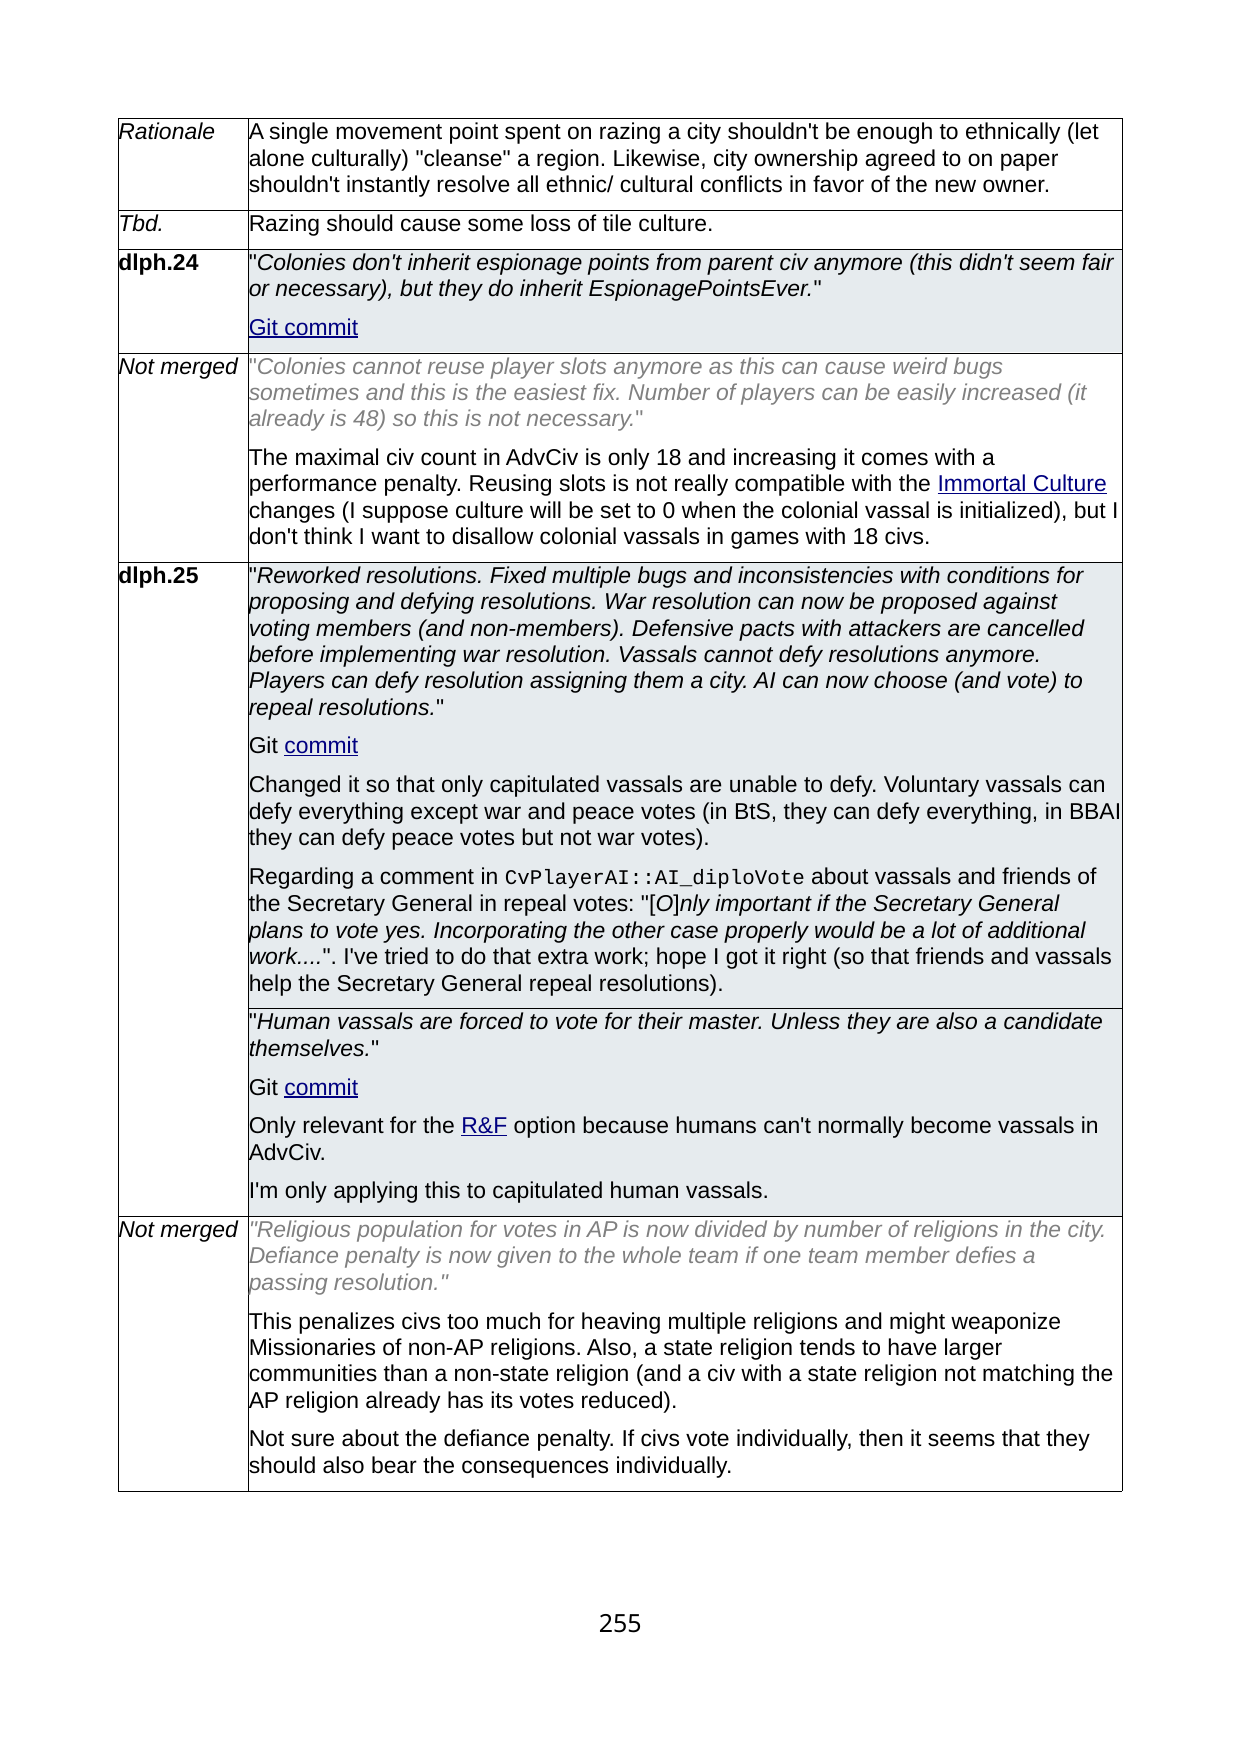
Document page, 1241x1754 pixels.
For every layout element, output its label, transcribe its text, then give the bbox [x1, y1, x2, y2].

table_cell "Reworked resolutions. Fixed multiple bugs and inconsistencies with conditions for proposing and defying resolutions. War resolution can now be proposed against voting members (and non-members). Defensive pacts with attackers are cancelled before implementing war resolution. Vassals cannot defy resolutions anymore. Players can defy resolution assigning them a city. AI can now choose (and vote) to repeal resolutions." Git commit Changed it so that only capitulated vassals are unable to defy. Voluntary vassals can defy everything except war and peace votes (in BtS, they can defy everything, in BBAI they can defy peace votes but not war votes). Regarding a comment in CvPlayerAI::AI_diploVote about vassals and friends of the Secretary General in repeal votes: "[O]nly important if the Secretary General plans to vote yes. Incorporating the other case properly would be a lot of additional work....". I've tried to do that extra work; hope I got it right (so that friends and vassals help the Secretary General repeal resolutions). [249, 563, 1122, 1008]
table_cell "Religious population for votes in AP is now divided by number of religions in the city. Defiance penalty is now given to the whole team if one team member defies a passing resolution." This penalizes civs too much for heaving multiple religions and might weaponize Missionaries of non-AP religions. Also, a state religion tends to have larger communities than a non-state religion (and a civ with a state religion not matching the AP religion already has its votes reduced). Not sure about the defiance penalty. If civs vote individually, then it seems that they should also bear the consequences individually. [249, 1217, 1122, 1491]
table_cell Tbd. [119, 211, 248, 248]
table_cell "Colonies cannot reuse player slots anymore as this can cause weird bugs sometimes and this is the easiest fix. Number of players can be easily increased (it already is 48) so this is not necessary." The maximal civ count in AdvCiv is only 18 and increasing it comes with a performance penalty. Reusing slots is not really compatible with the Immortal Culture changes (I suppose culture will be set to 0 when the colonial vassal is initialized), but I don't think I want to disallow colonial vassals in games with 18 civs. [249, 354, 1122, 562]
table_cell Razing should cause some loss of tile culture. [249, 211, 1122, 248]
table_cell Rationale [119, 119, 248, 210]
table_cell dlph.24 [119, 250, 248, 352]
table_cell "Colonies don't inherit espionage points from parent civ anymore (this didn't seem fair or necessary), but they do inherit EspionagePointsEver." Git commit [249, 250, 1122, 352]
table_cell Not merged [119, 354, 248, 562]
table_cell Not merged [119, 1217, 248, 1491]
table_cell "Human vassals are forced to vote for their master. Unless they are also a candidate themselves." Git commit Only relevant for the R&F option because humans can't normally become vassals in AdvCiv. I'm only applying this to capitulated human vassals. [249, 1009, 1122, 1216]
table_cell A single movement point spent on razing a city shouldn't be enough to ethnically (let alone culturally) "cleanse" a region. Likewise, city ownership agreed to on paper shouldn't instantly resolve all ethnic/ cultural conflicts in favor of the new owner. [249, 119, 1122, 210]
table_cell dlph.25 [119, 563, 248, 1216]
